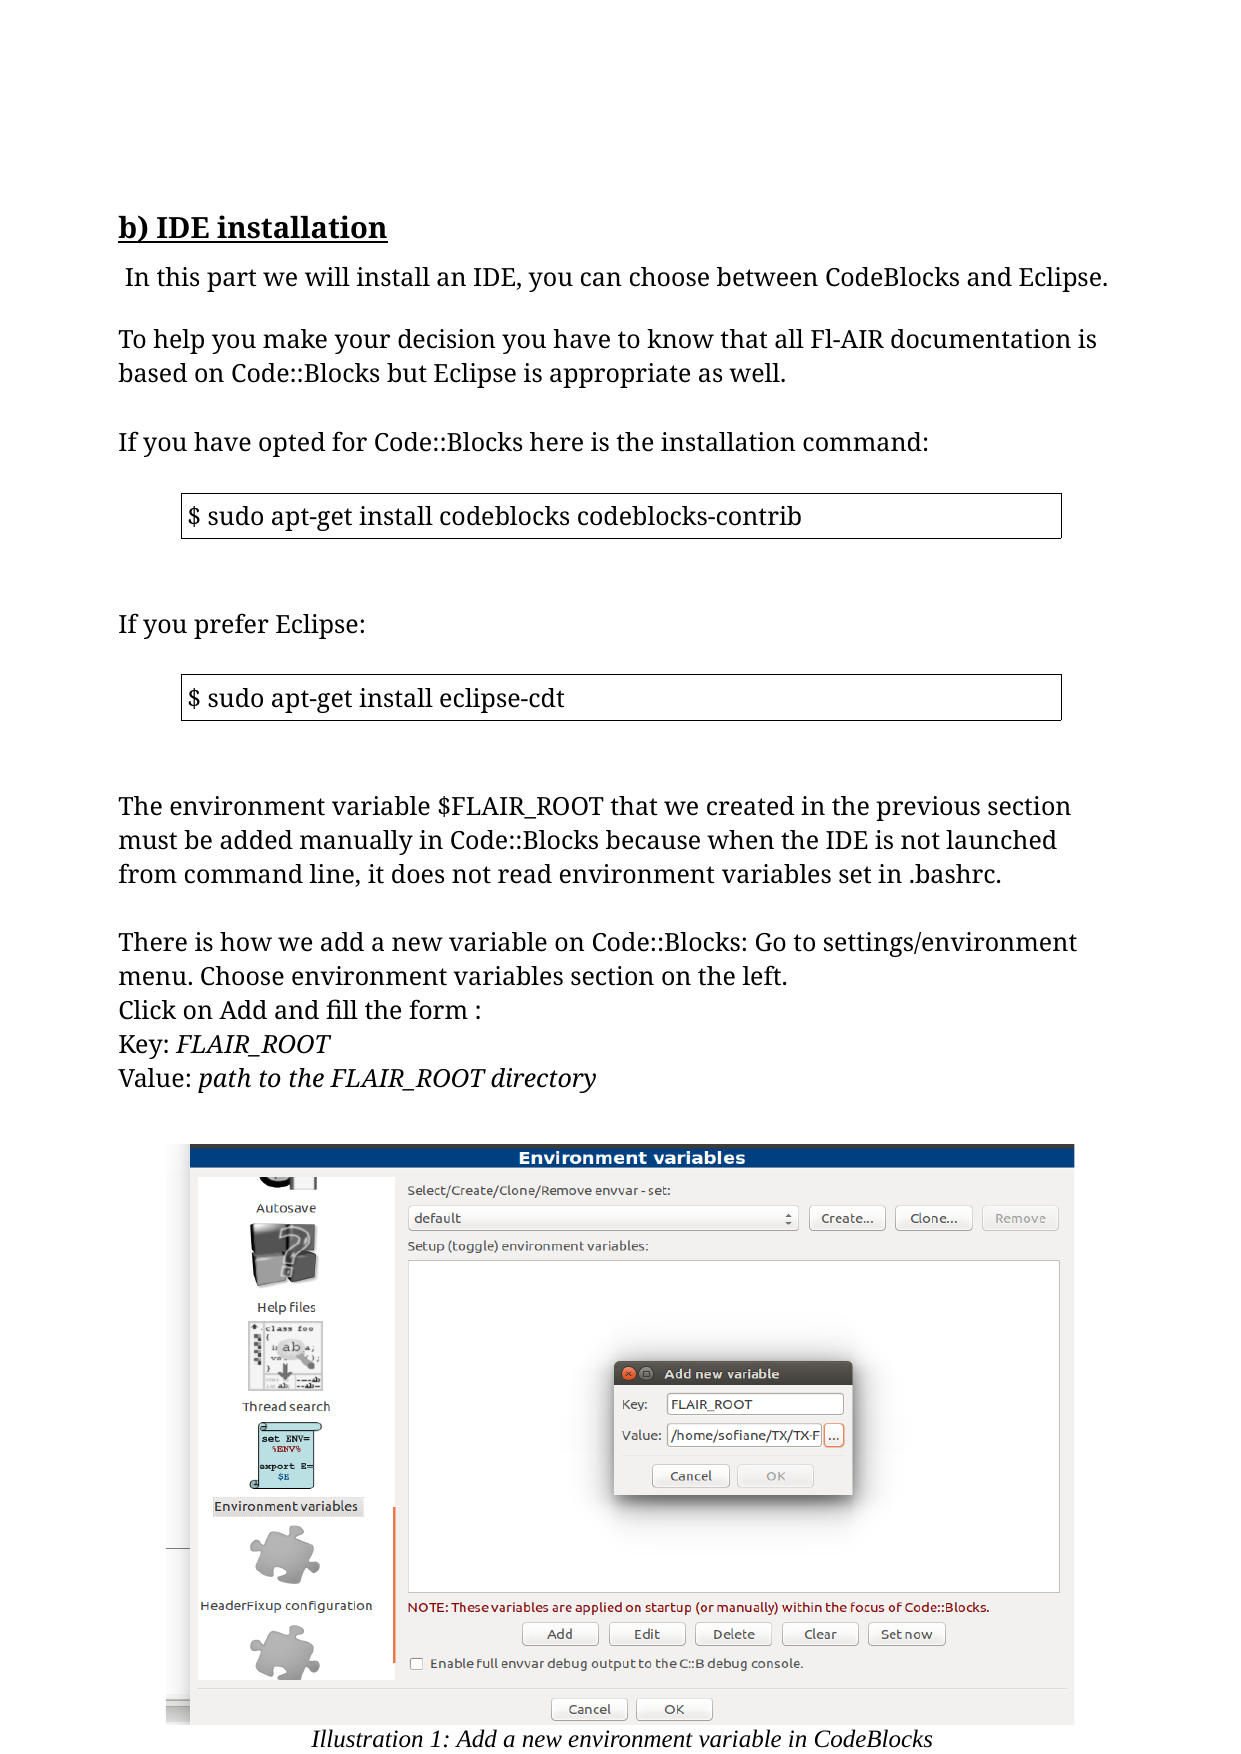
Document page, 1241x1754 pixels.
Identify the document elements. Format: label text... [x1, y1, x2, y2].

picture [165, 1144, 1075, 1725]
text In this part we will install an IDE, you can choose between CodeBlocks and Eclipse. [118, 259, 1122, 293]
text Key: FLAIR_ROOT [118, 1027, 1122, 1061]
text Illustration 1: Add a new environment variable in CodeBlocks [166, 1725, 1074, 1753]
table_header $ sudo apt-get install eclipse-cdt [182, 675, 1061, 720]
subtitle b) IDE installation [118, 207, 1122, 247]
text If you prefer Eclipse: [118, 606, 1122, 640]
text Value: path to the FLAIR_ROOT directory [118, 1061, 1122, 1095]
text Click on Add and fill the form : [118, 993, 1122, 1027]
text The environment variable $FLAIR_ROOT that we created in the previous section must be added manually in Code::Blocks because when the IDE is not launched from command line, it does not read environment variables set in .bashrc. [118, 788, 1122, 890]
table_header $ sudo apt-get install codeblocks codeblocks-contrib [182, 494, 1061, 538]
text If you have opted for Code::Blocks here is the installation command: [118, 424, 1122, 458]
text To help you make your decision you have to know that all Fl-AIR documentation is based on Code::Blocks but Eclipse is appropriate as well. [118, 322, 1122, 390]
text There is how we add a new variable on Code::Blocks: Go to settings/environment menu. Choose environment variables section on the left. [118, 924, 1122, 993]
